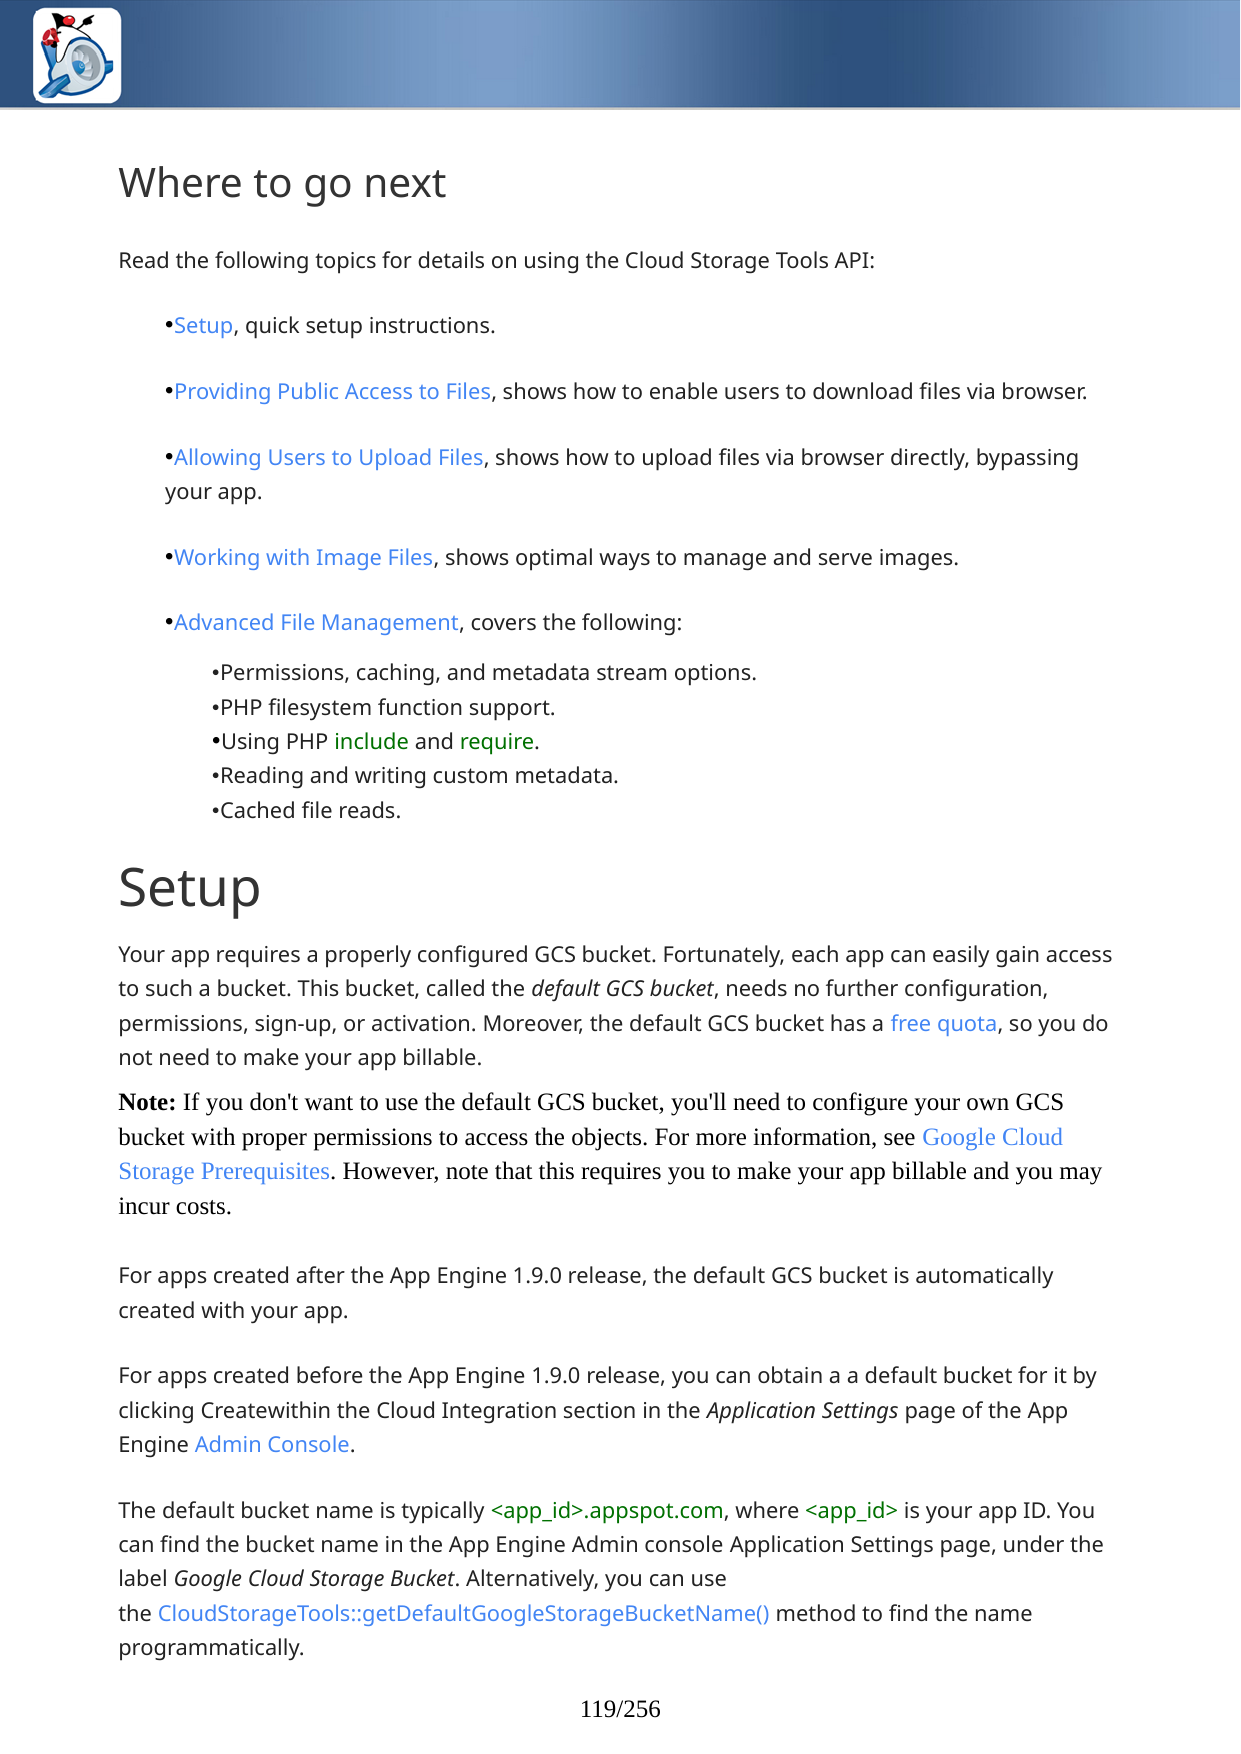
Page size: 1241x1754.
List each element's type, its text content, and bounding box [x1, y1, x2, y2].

text Your app requires a properly configured GCS bucket. Fortunately, each app can easily gain access to such a bucket. This bucket, called the default GCS bucket, needs no further configuration, permissions, sign-up, or activation. Moreover, the default GCS bucket has a free quota, so you do not need to make your app billable. [118, 934, 1122, 1072]
text For apps created before the App Engine 1.9.0 release, you can obtain a a default bucket for it by clicking Createwithin the Cloud Integration section in the Application Settings page of the App Engine Admin Console. [118, 1356, 1122, 1459]
text Note: If you don't want to use the default GCS bucket, you'll need to configure your own GCS bucket with proper permissions to access the objects. For more information, see Google Cloud Storage Prerequisites. However, note that this requires you to make your app billable and you may incur costs. [118, 1087, 1122, 1220]
picture [0, 0, 1241, 110]
text The default bucket name is typically <app_id>.appspot.com, where <app_id> is your app ID. You can find the bucket name in the App Engine Admin console Application Settings page, under the label Google Cloud Storage Bucket. Alternatively, you can use the CloudStorageTools::getDefaultGoogleStorageBucketName() method to find the name programmatically. [118, 1490, 1122, 1662]
list Reading and writing custom metadata. [118, 756, 1091, 790]
subtitle Where to go next [118, 153, 1122, 209]
list Working with Image Files, shows optimal ways to manage and serve images. [118, 537, 1106, 571]
list Setup, quick setup instructions. [118, 306, 1106, 340]
list Cached file reads. [118, 790, 1091, 824]
subtitle Setup [118, 849, 1122, 922]
list Permissions, caching, and metadata stream options. [118, 653, 1091, 687]
list Providing Public Access to Files, shows how to enable users to download files via browser. [118, 371, 1106, 406]
text Read the following topics for details on using the Cloud Storage Tools API: [118, 240, 1122, 274]
list PHP filesystem function support. [118, 687, 1091, 721]
list Allowing Users to Upload Files, shows how to upload files via browser directly, bypassing your app. [118, 437, 1106, 506]
list Advanced File Management, covers the following: [118, 603, 1106, 637]
text For apps created after the App Engine 1.9.0 release, the default GCS bucket is automatically created with your app. [118, 1256, 1122, 1324]
list Using PHP include and require. [118, 721, 1091, 756]
